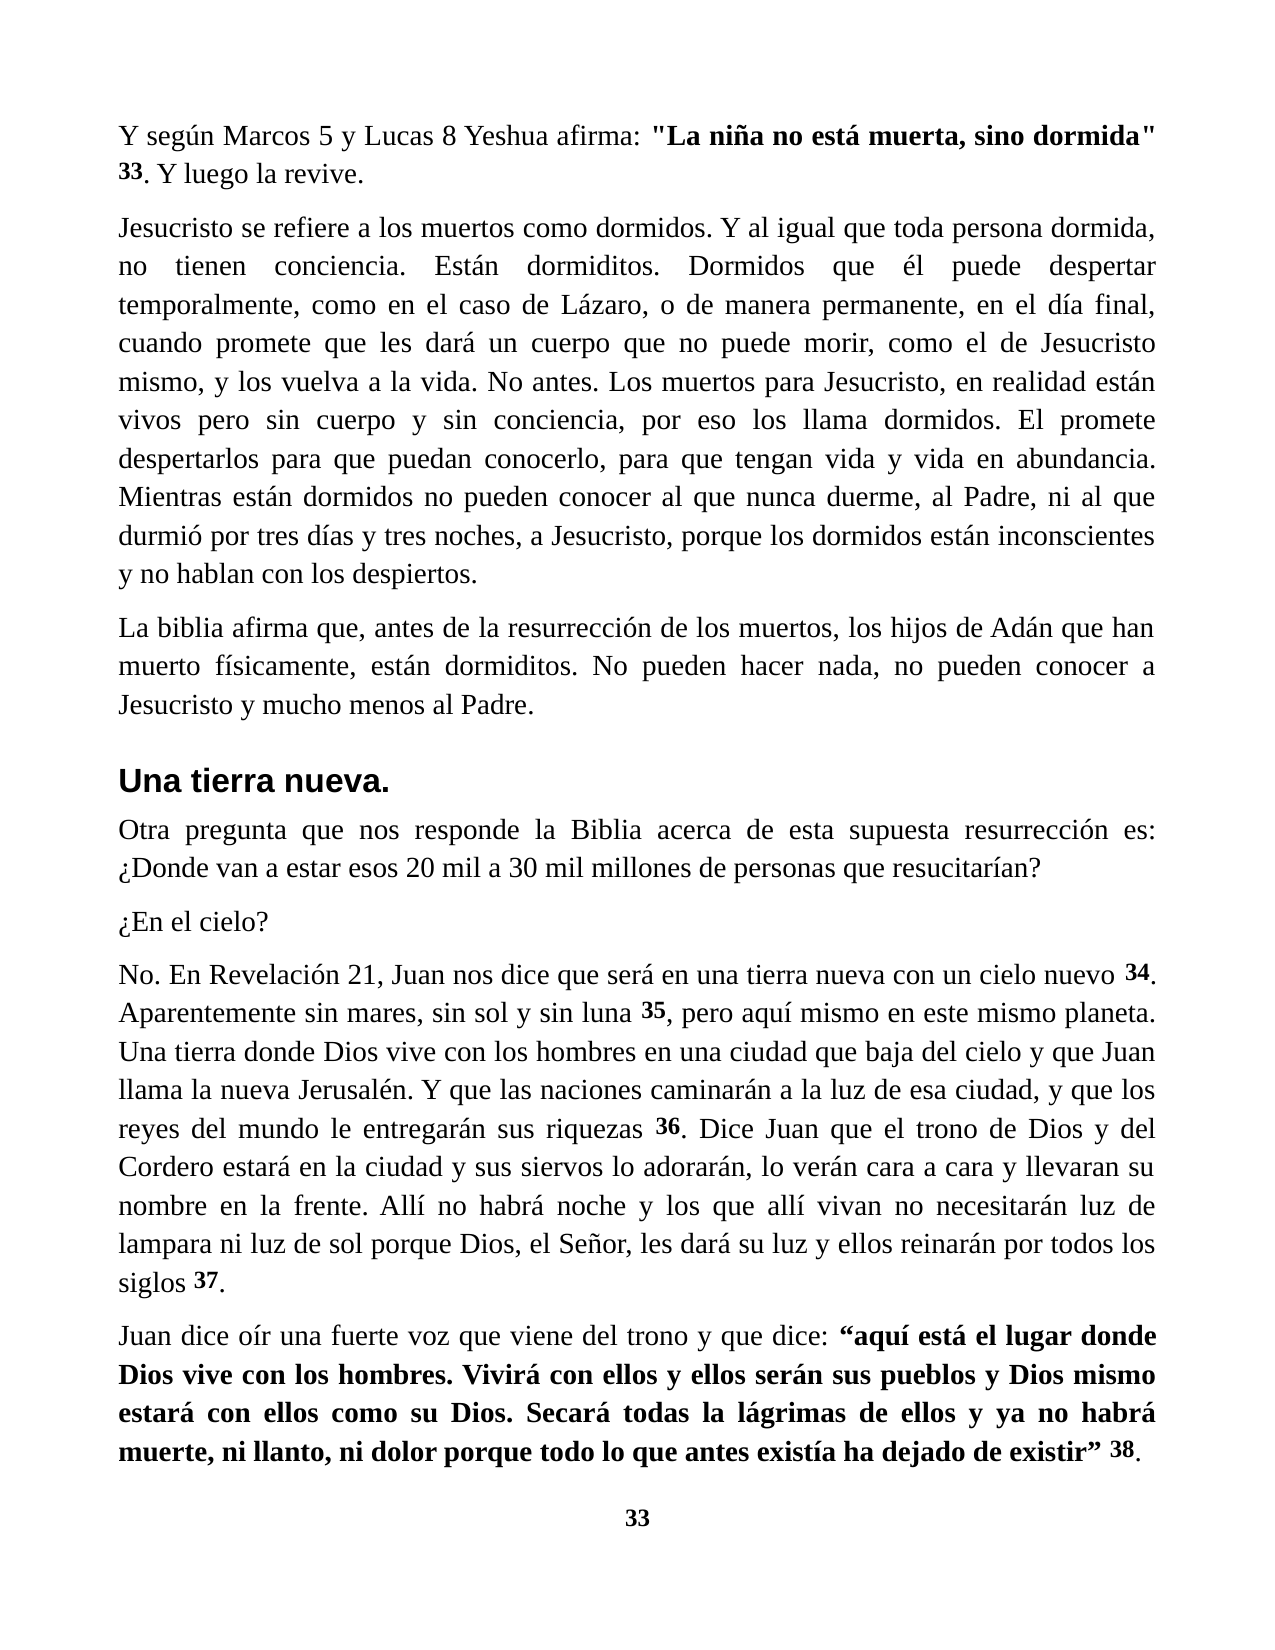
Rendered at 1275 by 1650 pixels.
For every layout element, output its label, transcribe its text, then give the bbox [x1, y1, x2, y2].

text La biblia afirma que, antes de la resurrección de los muertos, los hijos de Adán que han muerto físicamente, están dormiditos. No pueden hacer nada, no pueden conocer a Jesucristo y mucho menos al Padre. [118, 610, 1157, 720]
text Y según Marcos 5 y Lucas 8 Yeshua afirma: "La niña no está muerta, sino dormida" . Y luego la revive. [118, 118, 1157, 190]
text Otra pregunta que nos responde la Biblia acerca de esta supuesta resurrección es: ¿Donde van a estar esos 20 mil a 30 mil millones de personas que resucitarían? [118, 812, 1157, 884]
text Jesucristo se refiere a los muertos como dormidos. Y al igual que toda persona dormida, no tienen conciencia. Están dormiditos. Dormidos que él puede despertar temporalmente, como en el caso de Lázaro, o de manera permanente, en el día final, cuando promete que les dará un cuerpo que no puede morir, como el de Jesucristo mismo, y los vuelva a la vida. No antes. Los muertos para Jesucristo, en realidad están vivos pero sin cuerpo y sin conciencia, por eso los llama dormidos. El promete despertarlos para que puedan conocerlo, para que tengan vida y vida en abundancia. Mientras están dormidos no pueden conocer al que nunca duerme, al Padre, ni al que durmió por tres días y tres noches, a Jesucristo, porque los dormidos están inconscientes y no hablan con los despiertos. [118, 210, 1157, 590]
subtitle Una tierra nueva. [118, 761, 1157, 799]
text ¿En el cielo? [118, 904, 1157, 937]
text No. En Revelación 21, Juan nos dice que será en una tierra nueva con un cielo nuevo . Aparentemente sin mares, sin sol y sin luna , pero aquí mismo en este mismo planeta. Una tierra donde Dios vive con los hombres en una ciudad que baja del cielo y que Juan llama la nueva Jerusalén. Y que las naciones caminarán a la luz de esa ciudad, y que los reyes del mundo le entregarán sus riquezas . Dice Juan que el trono de Dios y del Cordero estará en la ciudad y sus siervos lo adorarán, lo verán cara a cara y llevaran su nombre en la frente. Allí no habrá noche y los que allí vivan no necesitarán luz de lampara ni luz de sol porque Dios, el Señor, les dará su luz y ellos reinarán por todos los siglos . [118, 957, 1157, 1299]
text Juan dice oír una fuerte voz que viene del trono y que dice: “aquí está el lugar donde Dios vive con los hombres. Vivirá con ellos y ellos serán sus pueblos y Dios mismo estará con ellos como su Dios. Secará todas la lágrimas de ellos y ya no habrá muerte, ni llanto, ni dolor porque todo lo que antes existía ha dejado de existir” . [118, 1318, 1157, 1467]
